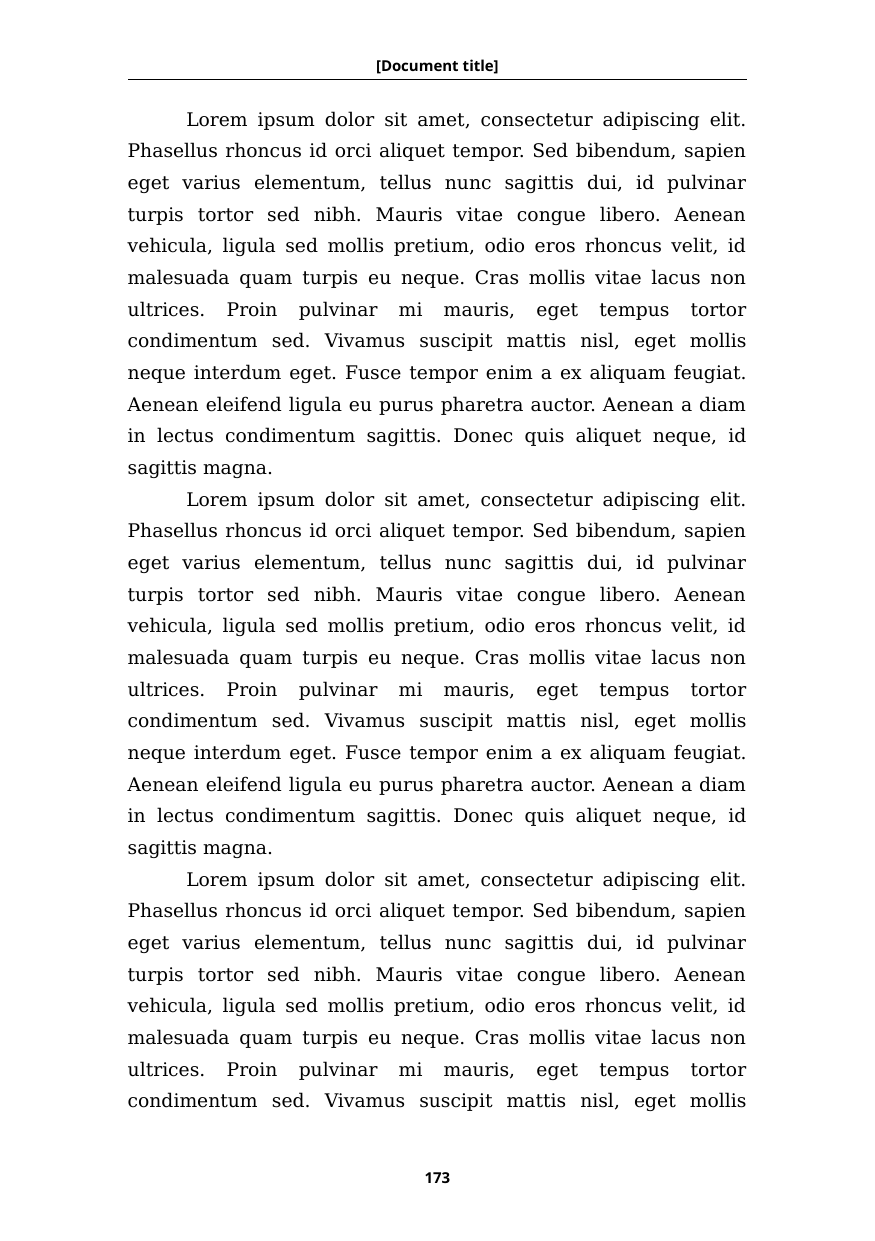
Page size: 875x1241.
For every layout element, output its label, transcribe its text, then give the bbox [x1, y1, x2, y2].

text Lorem ipsum dolor sit amet, consectetur adipiscing elit. Phasellus rhoncus id orci aliquet tempor. Sed bibendum, sapien eget varius elementum, tellus nunc sagittis dui, id pulvinar turpis tortor sed nibh. Mauris vitae congue libero. Aenean vehicula, ligula sed mollis pretium, odio eros rhoncus velit, id malesuada quam turpis eu neque. Cras mollis vitae lacus non ultrices. Proin pulvinar mi mauris, eget tempus tortor condimentum sed. Vivamus suscipit mattis nisl, eget mollis neque interdum eget. Fusce tempor enim a ex aliquam feugiat. Aenean eleifend ligula eu purus pharetra auctor. Aenean a diam in lectus condimentum sagittis. Donec quis aliquet neque, id sagittis magna. [127, 489, 747, 859]
text Lorem ipsum dolor sit amet, consectetur adipiscing elit. Phasellus rhoncus id orci aliquet tempor. Sed bibendum, sapien eget varius elementum, tellus nunc sagittis dui, id pulvinar turpis tortor sed nibh. Mauris vitae congue libero. Aenean vehicula, ligula sed mollis pretium, odio eros rhoncus velit, id malesuada quam turpis eu neque. Cras mollis vitae lacus non ultrices. Proin pulvinar mi mauris, eget tempus tortor condimentum sed. Vivamus suscipit mattis nisl, eget mollis [127, 869, 747, 1112]
text Lorem ipsum dolor sit amet, consectetur adipiscing elit. Phasellus rhoncus id orci aliquet tempor. Sed bibendum, sapien eget varius elementum, tellus nunc sagittis dui, id pulvinar turpis tortor sed nibh. Mauris vitae congue libero. Aenean vehicula, ligula sed mollis pretium, odio eros rhoncus velit, id malesuada quam turpis eu neque. Cras mollis vitae lacus non ultrices. Proin pulvinar mi mauris, eget tempus tortor condimentum sed. Vivamus suscipit mattis nisl, eget mollis neque interdum eget. Fusce tempor enim a ex aliquam feugiat. Aenean eleifend ligula eu purus pharetra auctor. Aenean a diam in lectus condimentum sagittis. Donec quis aliquet neque, id sagittis magna. [127, 109, 747, 479]
